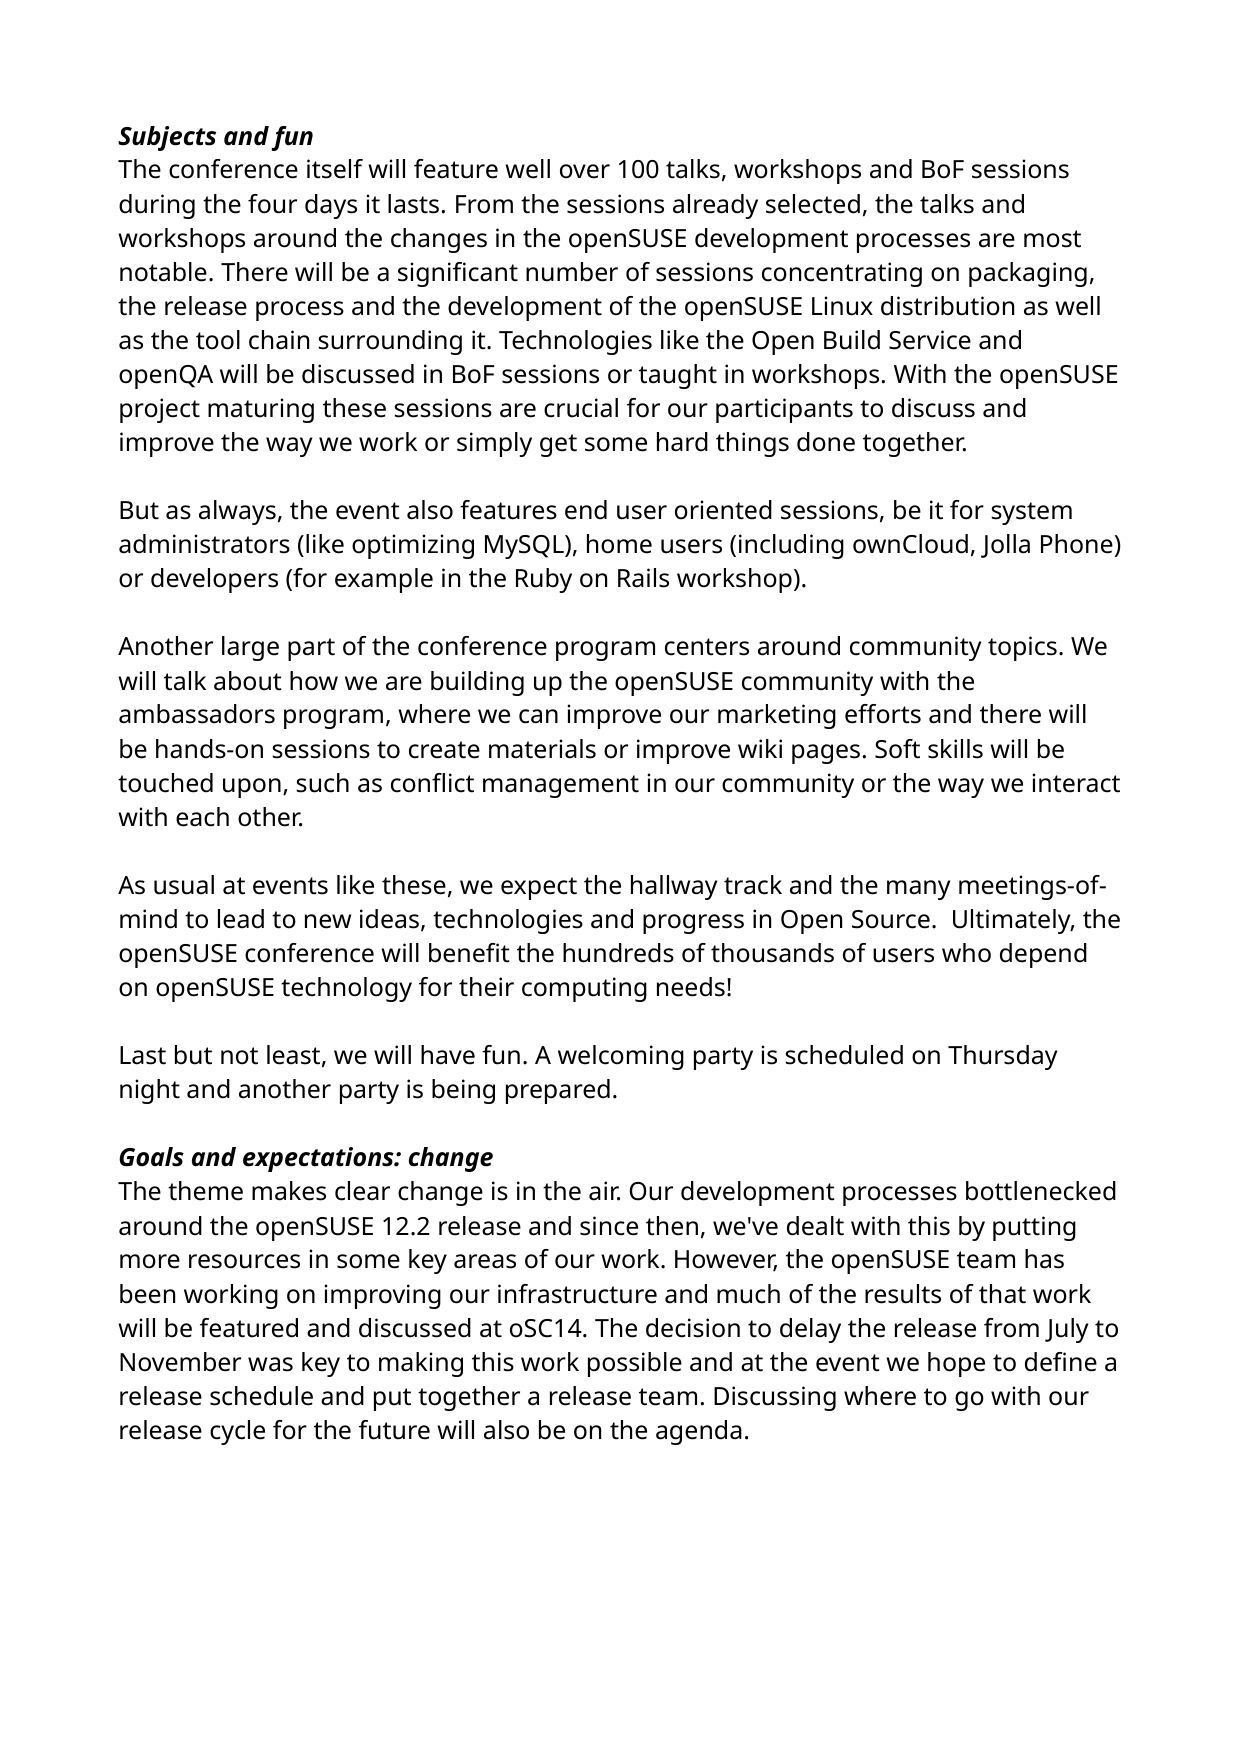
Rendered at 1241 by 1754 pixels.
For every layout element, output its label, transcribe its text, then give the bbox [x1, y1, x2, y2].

text Goals and expectations: change [118, 1140, 1122, 1174]
text Last but not least, we will have fun. A welcoming party is scheduled on Thursday night and another party is being prepared. [118, 1038, 1122, 1106]
text Subjects and fun [118, 118, 1122, 152]
text The conference itself will feature well over 100 talks, workshops and BoF sessions during the four days it lasts. From the sessions already selected, the talks and workshops around the changes in the openSUSE development processes are most notable. There will be a significant number of sessions concentrating on packaging, the release process and the development of the openSUSE Linux distribution as well as the tool chain surrounding it. Technologies like the Open Build Service and openQA will be discussed in BoF sessions or taught in workshops. With the openSUSE project maturing these sessions are crucial for our participants to discuss and improve the way we work or simply get some hard things done together. [118, 152, 1122, 459]
text But as always, the event also features end user oriented sessions, be it for system administrators (like optimizing MySQL), home users (including ownCloud, Jolla Phone) or developers (for example in the Ruby on Rails workshop). [118, 493, 1122, 595]
text Another large part of the conference program centers around community topics. We will talk about how we are building up the openSUSE community with the ambassadors program, where we can improve our marketing efforts and there will be hands-on sessions to create materials or improve wiki pages. Soft skills will be touched upon, such as conflict management in our community or the way we interact with each other. [118, 629, 1122, 833]
text The theme makes clear change is in the air. Our development processes bottlenecked around the openSUSE 12.2 release and since then, we've dealt with this by putting more resources in some key areas of our work. However, the openSUSE team has been working on improving our infrastructure and much of the results of that work will be featured and discussed at oSC14. The decision to delay the release from July to November was key to making this work possible and at the event we hope to define a release schedule and put together a release team. Discussing where to go with our release cycle for the future will also be on the agenda. [118, 1174, 1122, 1447]
text As usual at events like these, we expect the hallway track and the many meetings-of-mind to lead to new ideas, technologies and progress in Open Source. Ultimately, the openSUSE conference will benefit the hundreds of thousands of users who depend on openSUSE technology for their computing needs! [118, 867, 1122, 1004]
